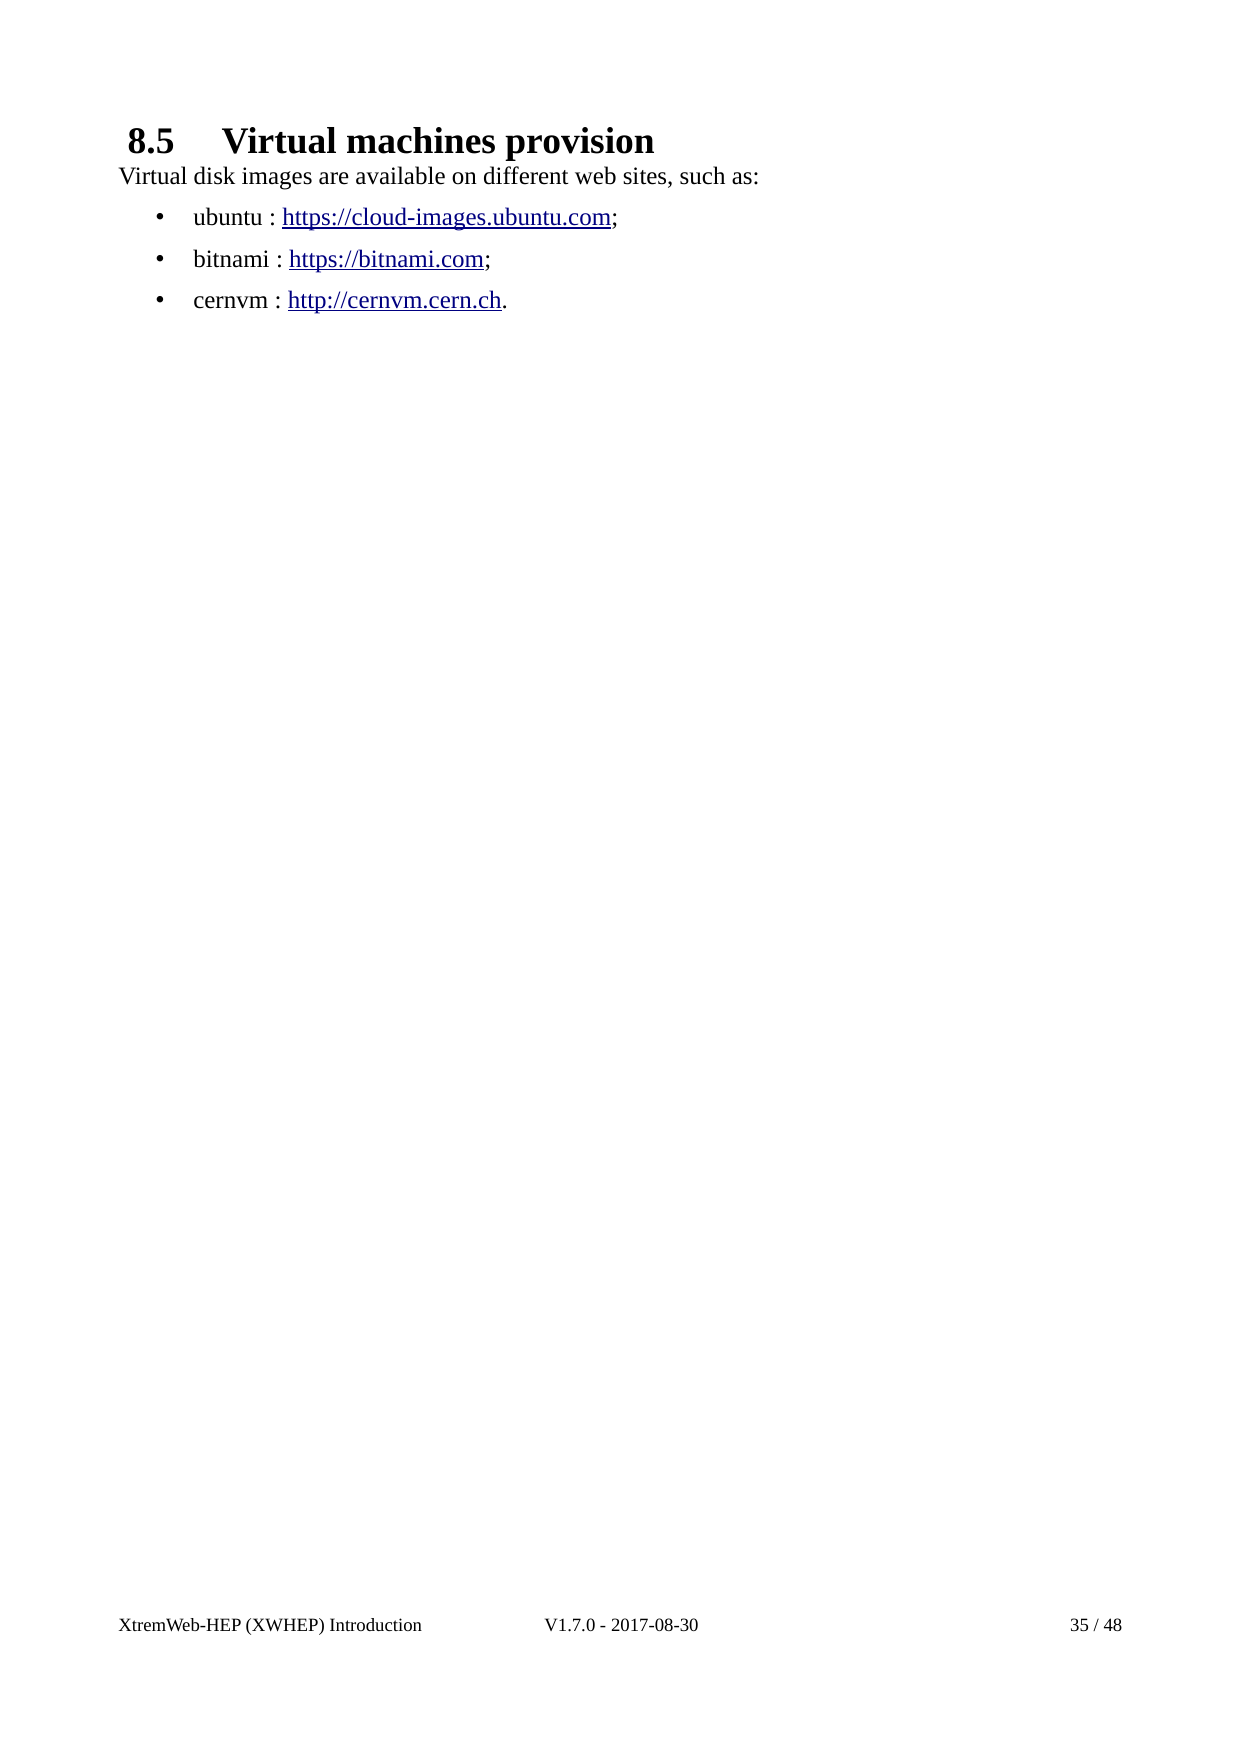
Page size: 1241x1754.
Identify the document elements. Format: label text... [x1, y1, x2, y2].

list ubuntu : https://cloud-images.ubuntu.com; [156, 202, 1122, 231]
subtitle Virtual machines provision [118, 118, 1122, 161]
list cernvm : http://cernvm.cern.ch. [156, 285, 1122, 314]
text Virtual disk images are available on different web sites, such as: [118, 161, 1122, 190]
list bitnami : https://bitnami.com; [156, 244, 1122, 272]
